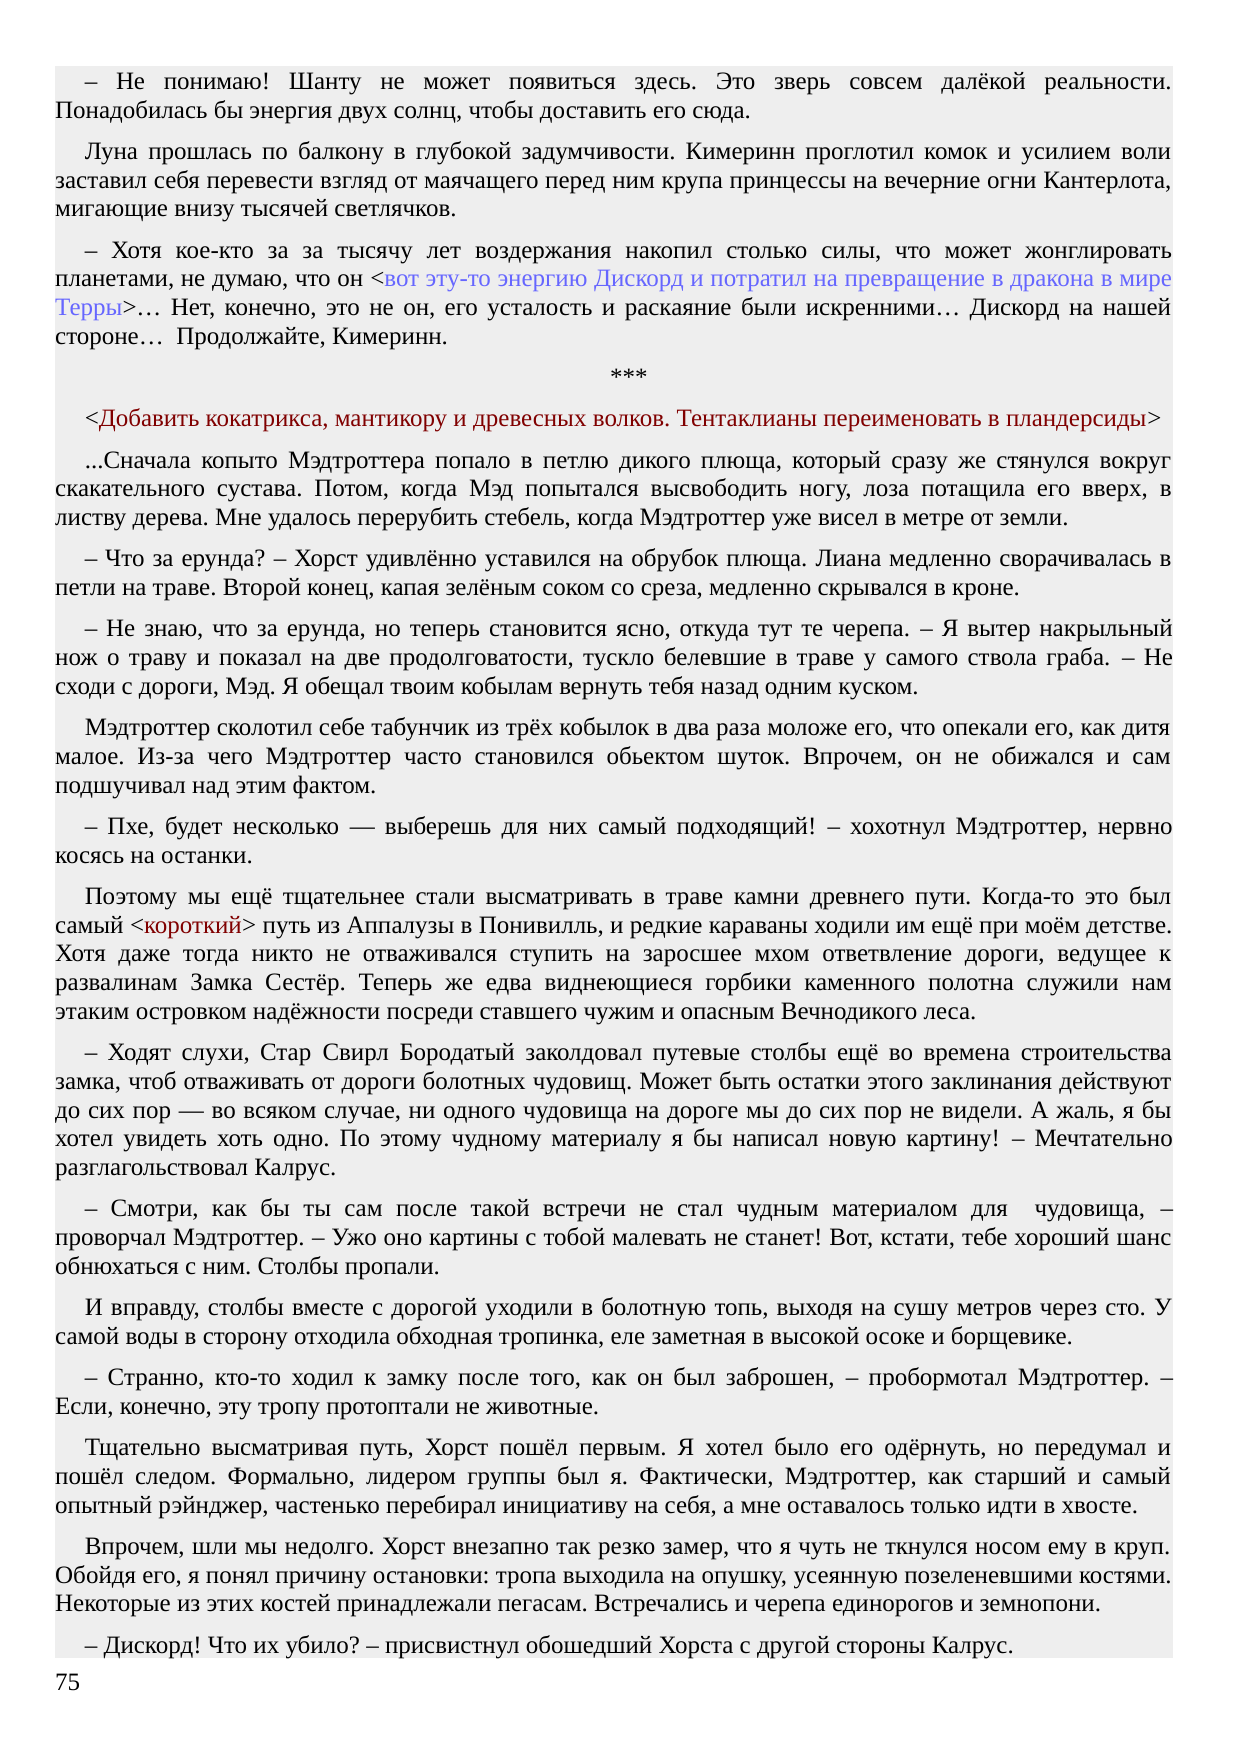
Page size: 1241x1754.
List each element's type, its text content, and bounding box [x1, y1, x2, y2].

text ...Сначала копыто Мэдтроттера попало в петлю дикого плюща, который сразу же стянулся вокруг скакательного сустава. Потом, когда Мэд попытался высвободить ногу, лоза потащила его вверх, в листву дерева. Мне удалось перерубить стебель, когда Мэдтроттер уже висел в метре от земли. [55, 445, 1173, 531]
text Луна прошлась по балкону в глубокой задумчивости. Кимеринн проглотил комок и усилием воли заставил себя перевести взгляд от маячащего перед ним крупа принцессы на вечерние огни Кантерлота, мигающие внизу тысячей светлячков. [55, 136, 1173, 222]
text – Не знаю, что за ерунда, но теперь становится ясно, откуда тут те черепа. – Я вытер накрыльный нож о траву и показал на две продолговатости, тускло белевшие в траве у самого ствола граба. – Не сходи с дороги, Мэд. Я обещал твоим кобылам вернуть тебя назад одним куском. [55, 613, 1173, 700]
text – Что за ерунда? – Хорст удивлённо уставился на обрубок плюща. Лиана медленно сворачивалась в петли на траве. Второй конец, капая зелёным соком со среза, медленно скрывался в кроне. [55, 543, 1173, 601]
text Тщательно высматривая путь, Хорст пошёл первым. Я хотел было его одёрнуть, но передумал и пошёл следом. Формально, лидером группы был я. Фактически, Мэдтроттер, как старший и самый опытный рэйнджер, частенько перебирал инициативу на себя, а мне оставалось только идти в хвосте. [55, 1432, 1173, 1518]
text – Хотя кое-кто за за тысячу лет воздержания накопил столько силы, что может жонглировать планетами, не думаю, что он <вот эту-то энергию Дискорд и потратил на превращение в дракона в мире Терры>… Нет, конечно, это не он, его усталость и раскаяние были искренними… Дискорд на нашей стороне… Продолжайте, Кимеринн. [55, 235, 1173, 350]
text Мэдтроттер сколотил себе табунчик из трёх кобылок в два раза моложе его, что опекали его, как дитя малое. Из-за чего Мэдтроттер часто становился обьектом шуток. Впрочем, он не обижался и сам подшучивал над этим фактом. [55, 712, 1173, 798]
text – Странно, кто-то ходил к замку после того, как он был заброшен, – пробормотал Мэдтроттер. – Если, конечно, эту тропу протоптали не животные. [55, 1362, 1173, 1420]
text <Добавить кокатрикса, мантикору и древесных волков. Тентаклианы переименовать в пландерсиды> [55, 403, 1173, 432]
text *** [55, 362, 1173, 391]
text Поэтому мы ещё тщательнее стали высматривать в траве камни древнего пути. Когда-то это был самый <короткий> путь из Аппалузы в Понивилль, и редкие караваны ходили им ещё при моём детстве. Хотя даже тогда никто не отваживался ступить на заросшее мхом ответвление дороги, ведущее к развалинам Замка Сестёр. Теперь же едва виднеющиеся горбики каменного полотна служили нам этаким островком надёжности посреди ставшего чужим и опасным Вечнодикого леса. [55, 881, 1173, 1025]
text – Пхе, будет несколько — выберешь для них самый подходящий! – хохотнул Мэдтроттер, нервно косясь на останки. [55, 811, 1173, 868]
text – Не понимаю! Шанту не может появиться здесь. Это зверь совсем далёкой реальности. Понадобилась бы энергия двух солнц, чтобы доставить его сюда. [55, 66, 1173, 123]
text И вправду, столбы вместе с дорогой уходили в болотную топь, выходя на сушу метров через сто. У самой воды в сторону отходила обходная тропинка, еле заметная в высокой осоке и борщевике. [55, 1292, 1173, 1350]
text – Смотри, как бы ты сам после такой встречи не стал чудным материалом для чудовища, – проворчал Мэдтроттер. – Ужо оно картины с тобой малевать не станет! Вот, кстати, тебе хороший шанс обнюхаться с ним. Столбы пропали. [55, 1193, 1173, 1280]
text Впрочем, шли мы недолго. Хорст внезапно так резко замер, что я чуть не ткнулся носом ему в круп. Обойдя его, я понял причину остановки: тропа выходила на опушку, усеянную позеленевшими костями. Некоторые из этих костей принадлежали пегасам. Встречались и черепа единорогов и земнопони. [55, 1531, 1173, 1617]
text – Ходят слухи, Стар Cвирл Бородатый заколдовал путевые столбы ещё во времена строительства замка, чтоб отваживать от дороги болотных чудовищ. Может быть остатки этого заклинания действуют до сих пор — во всяком случае, ни одного чудовища на дороге мы до сих пор не видели. А жаль, я бы хотел увидеть хоть одно. По этому чудному материалу я бы написал новую картину! – Мечтательно разглагольствовал Калрус. [55, 1037, 1173, 1181]
text – Дискорд! Что их убило? – присвистнул обошедший Хорста с другой стороны Калрус. [55, 1630, 1173, 1658]
